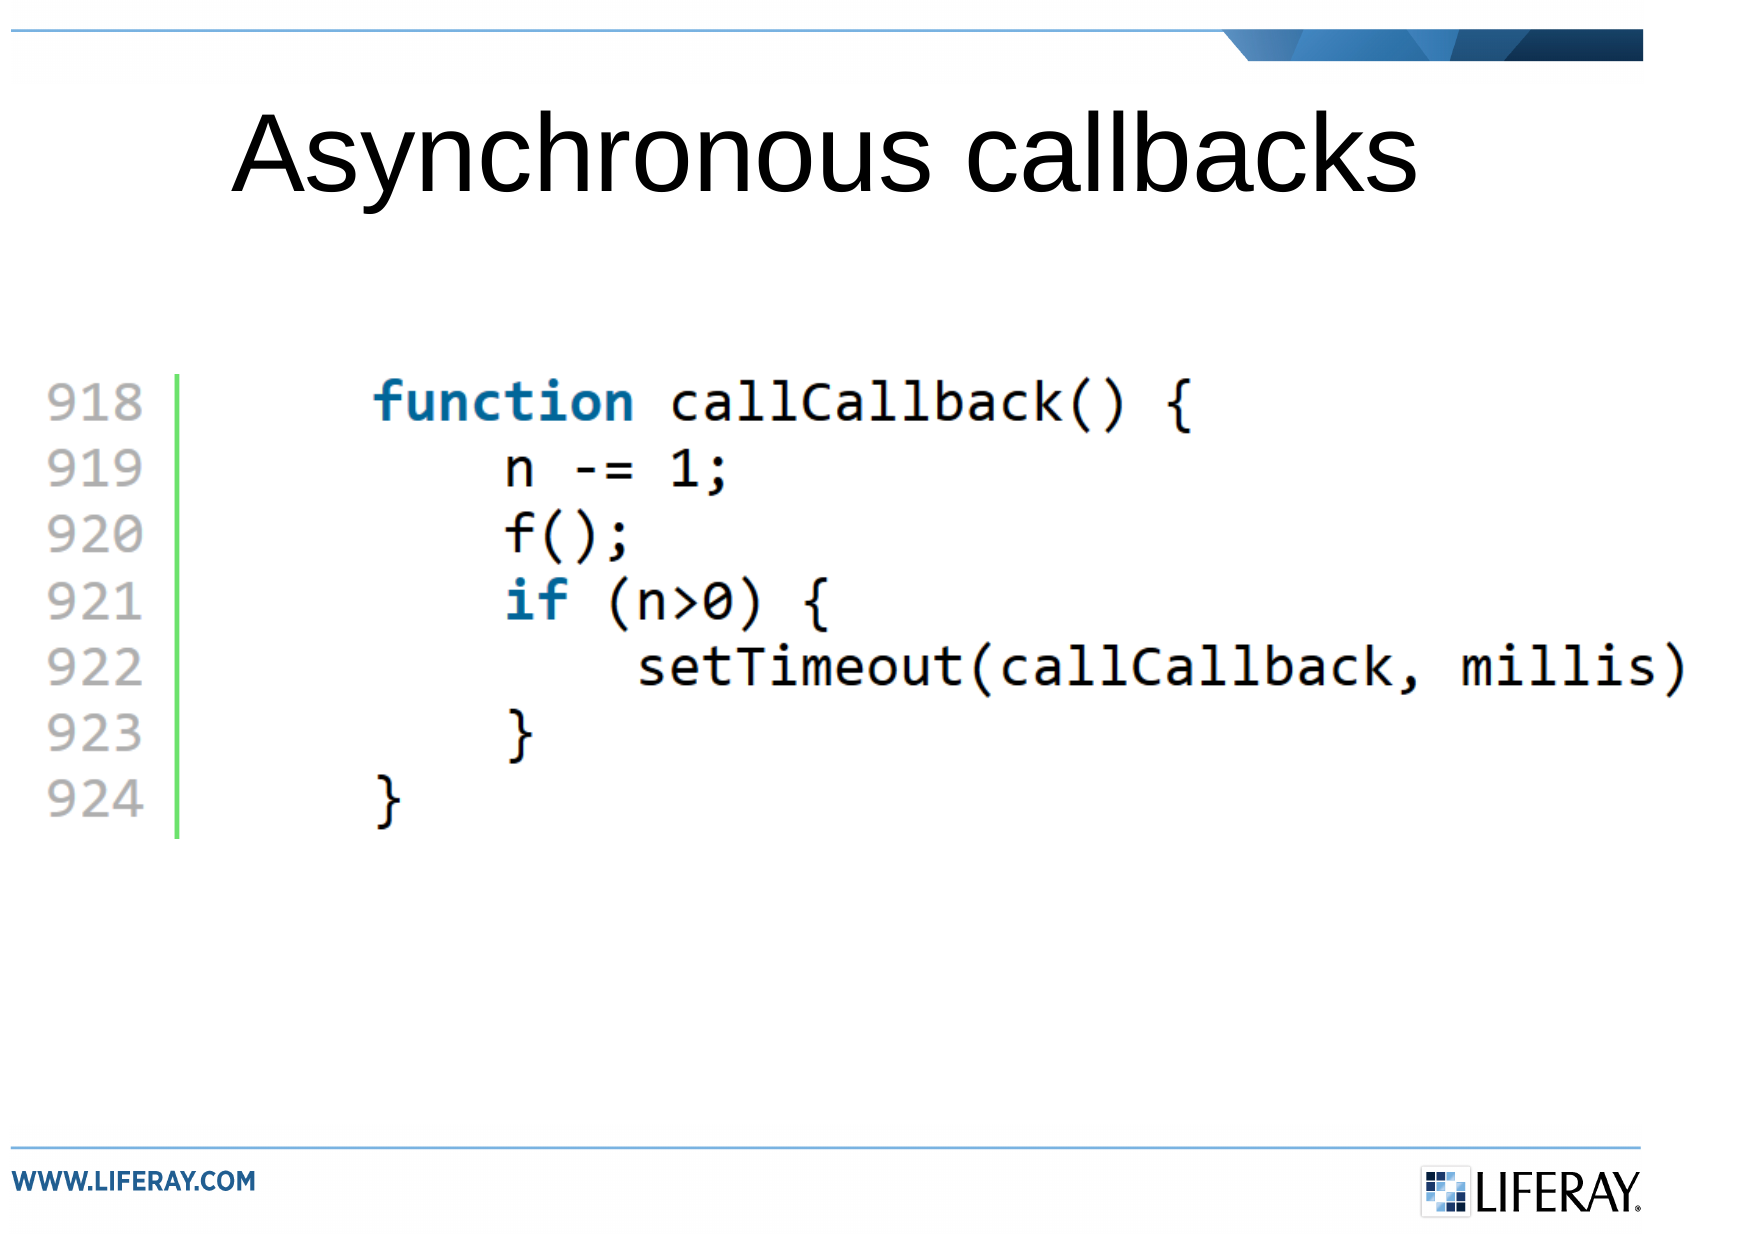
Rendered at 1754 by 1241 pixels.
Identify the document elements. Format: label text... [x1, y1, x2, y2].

picture [11, 0, 1644, 84]
title Asynchronous callbacks [82, 49, 1571, 257]
picture [42, 374, 1688, 839]
picture [9, 1124, 1642, 1234]
